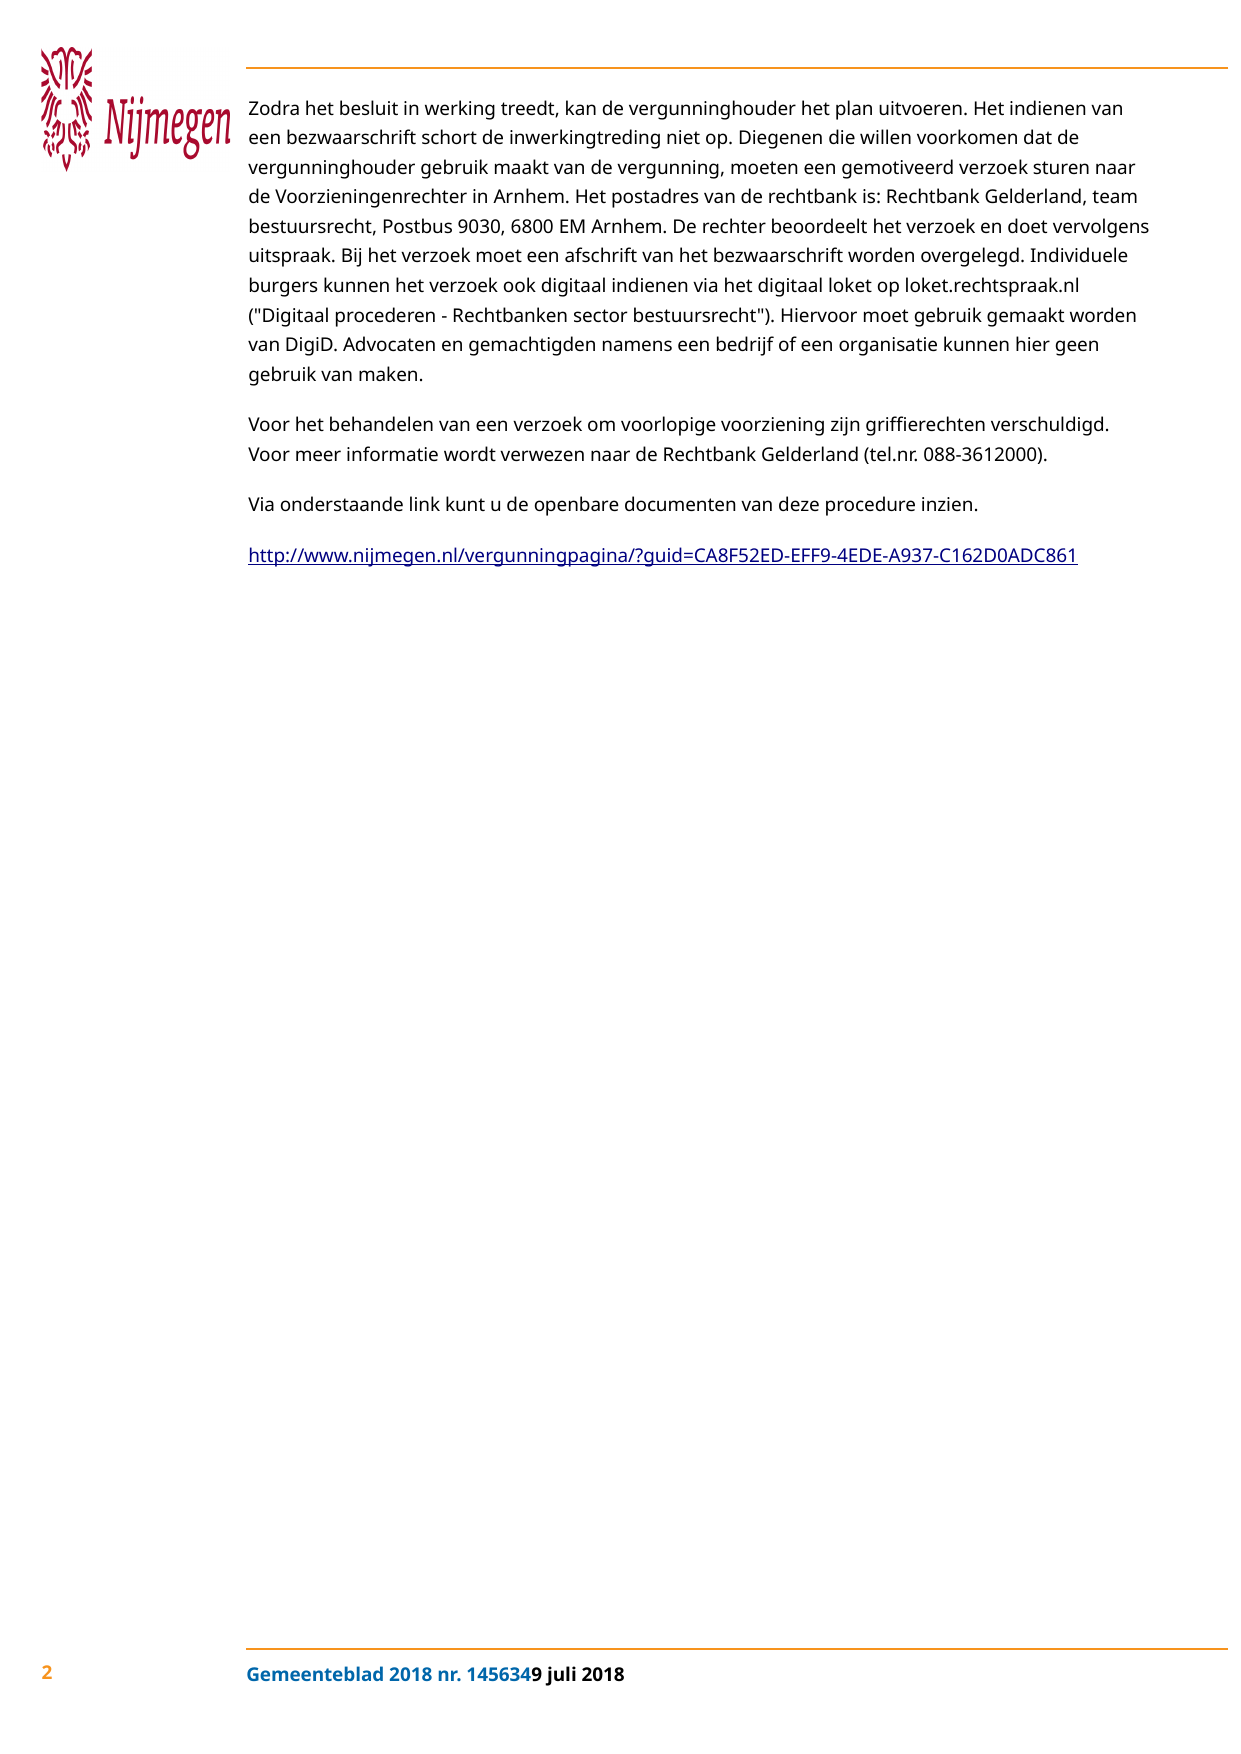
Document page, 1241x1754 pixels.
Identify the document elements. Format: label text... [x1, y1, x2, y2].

text Zodra het besluit in werking treedt, kan de vergunninghouder het plan uitvoeren. Het indienen van een bezwaarschrift schort de inwerkingtreding niet op. Diegenen die willen voorkomen dat de vergunninghouder gebruik maakt van de vergunning, moeten een gemotiveerd verzoek sturen naar de Voorzieningenrechter in Arnhem. Het postadres van de rechtbank is: Rechtbank Gelderland, team bestuursrecht, Postbus 9030, 6800 EM Arnhem. De rechter beoordeelt het verzoek en doet vervolgens uitspraak. Bij het verzoek moet een afschrift van het bezwaarschrift worden overgelegd. Individuele burgers kunnen het verzoek ook digitaal indienen via het digitaal loket op loket.rechtspraak.nl ("Digitaal procederen - Rechtbanken sector bestuursrecht"). Hiervoor moet gebruik gemaakt worden van DigiD. Advocaten en gemachtigden namens een bedrijf of een organisatie kunnen hier geen gebruik van maken. [248, 95, 1152, 387]
text Via onderstaande link kunt u de openbare documenten van deze procedure inzien. [248, 491, 1152, 517]
picture [41, 47, 231, 172]
text http://www.nijmegen.nl/vergunningpagina/?guid=CA8F52ED-EFF9-4EDE-A937-C162D0ADC861 [248, 542, 1152, 568]
text Voor het behandelen van een verzoek om voorlopige voorziening zijn griffierechten verschuldigd. Voor meer informatie wordt verwezen naar de Rechtbank Gelderland (tel.nr. 088-3612000). [248, 411, 1152, 467]
